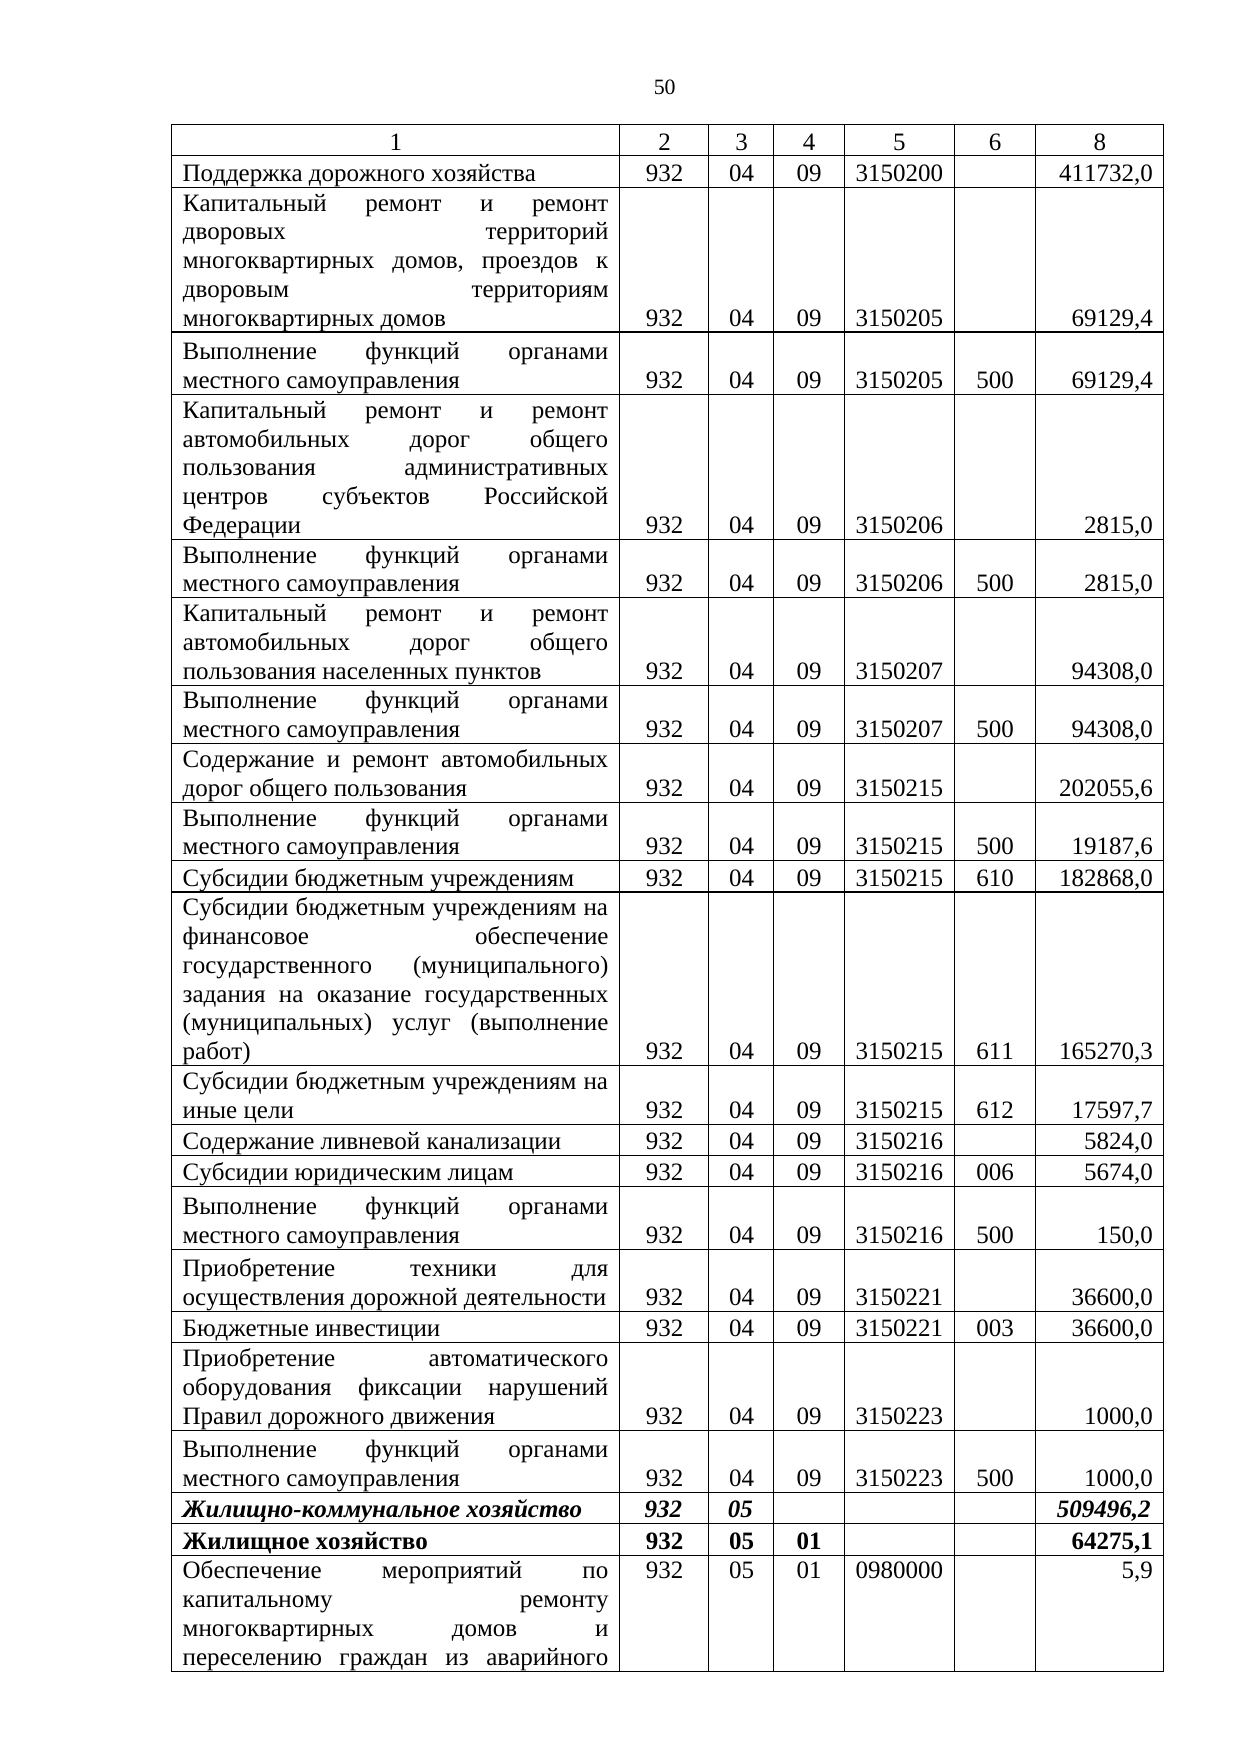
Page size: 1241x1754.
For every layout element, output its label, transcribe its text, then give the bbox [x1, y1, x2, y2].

table_cell [1164, 1523, 1213, 1554]
table_cell 69129,4 [1036, 333, 1163, 394]
table_cell 04 [709, 598, 773, 684]
table_cell Субсидии бюджетным учреждениям на иные цели [172, 1066, 619, 1123]
table_cell [1164, 1311, 1213, 1342]
table_cell [1164, 1155, 1213, 1186]
table_cell 04 [709, 861, 773, 891]
table_cell 04 [709, 1250, 773, 1311]
table_cell [1164, 891, 1213, 1065]
table_header 3 [709, 125, 773, 155]
table_cell Капитальный ремонт и ремонт дворовых территорий многоквартирных домов, проездов к дворовым территориям многоквартирных домов [172, 188, 619, 331]
table_cell 09 [774, 395, 844, 539]
table_cell 932 [620, 1250, 708, 1311]
table_cell [1164, 331, 1213, 394]
table_cell 04 [709, 395, 773, 539]
table_cell 932 [620, 1125, 708, 1155]
table_cell [1164, 394, 1213, 539]
table_cell 01 [774, 1556, 844, 1671]
table_cell Капитальный ремонт и ремонт автомобильных дорог общего пользования административных центров субъектов Российской Федерации [172, 395, 619, 539]
table_cell [955, 156, 1035, 187]
table_cell 611 [955, 893, 1035, 1065]
table_cell [1164, 597, 1213, 684]
table_cell 182868,0 [1036, 861, 1163, 891]
table_cell 3150216 [845, 1156, 954, 1186]
table_cell [1164, 1555, 1213, 1671]
table_cell 04 [709, 686, 773, 743]
table_cell 610 [955, 861, 1035, 891]
table_cell 09 [774, 1187, 844, 1248]
table_cell Обеспечение мероприятий по капитальному ремонту многоквартирных домов и переселению граждан из аварийного [172, 1556, 619, 1671]
table_cell 3150223 [845, 1343, 954, 1429]
table_cell Выполнение функций органами местного самоуправления [172, 1431, 619, 1492]
table_cell 09 [774, 1431, 844, 1492]
table_cell 94308,0 [1036, 686, 1163, 743]
table_header 2 [620, 125, 708, 155]
table_cell 2815,0 [1036, 395, 1163, 539]
table_cell 69129,4 [1036, 188, 1163, 331]
table_cell 09 [774, 188, 844, 331]
table_cell 932 [620, 1556, 708, 1671]
table_cell 09 [774, 893, 844, 1065]
table_cell 3150216 [845, 1125, 954, 1155]
table_cell 09 [774, 1125, 844, 1155]
table_cell Поддержка дорожного хозяйства [172, 156, 619, 187]
table_cell 932 [620, 861, 708, 891]
table_cell 94308,0 [1036, 598, 1163, 684]
table_cell 932 [620, 1312, 708, 1342]
table_cell 04 [709, 1343, 773, 1429]
table_cell Выполнение функций органами местного самоуправления [172, 540, 619, 597]
table_cell [955, 744, 1035, 802]
table_cell 612 [955, 1066, 1035, 1123]
table_cell 3150207 [845, 598, 954, 684]
table_cell [1164, 1342, 1213, 1429]
table_header 6 [955, 125, 1035, 155]
table_cell 09 [774, 744, 844, 802]
table_cell 932 [620, 1493, 708, 1523]
table_cell 932 [620, 1431, 708, 1492]
table_cell 3150216 [845, 1187, 954, 1248]
table_cell 04 [709, 188, 773, 331]
table_cell Выполнение функций органами местного самоуправления [172, 803, 619, 860]
table_cell 09 [774, 156, 844, 187]
table_cell 932 [620, 156, 708, 187]
table_cell 04 [709, 333, 773, 394]
table_cell 36600,0 [1036, 1250, 1163, 1311]
table_header 4 [774, 125, 844, 155]
table_cell 3150205 [845, 333, 954, 394]
table_cell Жилищное хозяйство [172, 1524, 619, 1554]
table_cell Выполнение функций органами местного самоуправления [172, 333, 619, 394]
table_cell 932 [620, 893, 708, 1065]
table_cell 932 [620, 1524, 708, 1554]
table_cell 04 [709, 1066, 773, 1123]
table_cell 932 [620, 1066, 708, 1123]
table_cell 500 [955, 540, 1035, 597]
table_cell 3150215 [845, 744, 954, 802]
table_cell 003 [955, 1312, 1035, 1342]
table_cell Бюджетные инвестиции [172, 1312, 619, 1342]
table_cell 04 [709, 1187, 773, 1248]
table_cell 932 [620, 395, 708, 539]
table_cell 3150221 [845, 1250, 954, 1311]
table_cell 509496,2 [1036, 1493, 1163, 1523]
table_cell Приобретение автоматического оборудования фиксации нарушений Правил дорожного движения [172, 1343, 619, 1429]
table_cell 932 [620, 744, 708, 802]
table_cell [955, 1343, 1035, 1429]
table_cell 006 [955, 1156, 1035, 1186]
table_cell [1164, 1492, 1213, 1523]
table_cell [955, 598, 1035, 684]
table_cell 5674,0 [1036, 1156, 1163, 1186]
table_cell 04 [709, 803, 773, 860]
table_cell [845, 1524, 954, 1554]
table_cell Капитальный ремонт и ремонт автомобильных дорог общего пользования населенных пунктов [172, 598, 619, 684]
table_cell 04 [709, 744, 773, 802]
table_cell 500 [955, 1187, 1035, 1248]
table_cell 09 [774, 686, 844, 743]
table_cell 04 [709, 893, 773, 1065]
table_cell 500 [955, 333, 1035, 394]
table_cell 3150223 [845, 1431, 954, 1492]
table_cell Содержание и ремонт автомобильных дорог общего пользования [172, 744, 619, 802]
table_cell 04 [709, 1125, 773, 1155]
table_cell [1164, 1124, 1213, 1155]
table_cell 3150215 [845, 1066, 954, 1123]
table_cell 01 [774, 1524, 844, 1554]
table_cell 932 [620, 540, 708, 597]
table_header 1 [172, 125, 619, 155]
table_cell [774, 1493, 844, 1523]
table_cell 1000,0 [1036, 1431, 1163, 1492]
table_cell 04 [709, 1312, 773, 1342]
table_cell [1164, 685, 1213, 743]
table_cell [1164, 1065, 1213, 1123]
table_cell 202055,6 [1036, 744, 1163, 802]
table_cell [1164, 539, 1213, 597]
table_cell [1164, 1249, 1213, 1311]
table_cell 09 [774, 598, 844, 684]
table_cell [1164, 187, 1213, 331]
table_cell 09 [774, 1066, 844, 1123]
table_cell [1164, 860, 1213, 891]
table_cell 500 [955, 686, 1035, 743]
table_cell Субсидии юридическим лицам [172, 1156, 619, 1186]
table_cell [955, 188, 1035, 331]
table_cell 3150215 [845, 861, 954, 891]
table_cell 3150207 [845, 686, 954, 743]
table_cell 09 [774, 1156, 844, 1186]
table_cell 3150221 [845, 1312, 954, 1342]
table_cell 932 [620, 1156, 708, 1186]
table_cell 932 [620, 1343, 708, 1429]
table_cell 09 [774, 1343, 844, 1429]
table_cell 05 [709, 1556, 773, 1671]
table_cell 2815,0 [1036, 540, 1163, 597]
table_cell 932 [620, 803, 708, 860]
table_cell 09 [774, 540, 844, 597]
table_cell 1000,0 [1036, 1343, 1163, 1429]
table_cell 64275,1 [1036, 1524, 1163, 1554]
table_cell Субсидии бюджетным учреждениям [172, 861, 619, 891]
table_cell 3150205 [845, 188, 954, 331]
table_cell Приобретение техники для осуществления дорожной деятельности [172, 1250, 619, 1311]
table_cell 09 [774, 861, 844, 891]
table_cell [955, 1250, 1035, 1311]
table_cell 05 [709, 1524, 773, 1554]
table_cell 932 [620, 188, 708, 331]
table_cell 165270,3 [1036, 893, 1163, 1065]
table_header [1164, 124, 1213, 155]
table_cell [955, 1125, 1035, 1155]
table_cell [955, 1556, 1035, 1671]
table_cell 19187,6 [1036, 803, 1163, 860]
table_cell 932 [620, 333, 708, 394]
table_cell 500 [955, 1431, 1035, 1492]
table_cell 04 [709, 1431, 773, 1492]
table_cell Выполнение функций органами местного самоуправления [172, 686, 619, 743]
table_cell 932 [620, 598, 708, 684]
table_cell 500 [955, 803, 1035, 860]
table_cell 09 [774, 1312, 844, 1342]
table_cell 5824,0 [1036, 1125, 1163, 1155]
table_cell [955, 1493, 1035, 1523]
table_cell Субсидии бюджетным учреждениям на финансовое обеспечение государственного (муниципального) задания на оказание государственных (муниципальных) услуг (выполнение работ) [172, 893, 619, 1065]
table_cell 0980000 [845, 1556, 954, 1671]
table_cell 3150215 [845, 893, 954, 1065]
table_cell 3150200 [845, 156, 954, 187]
table_cell [955, 395, 1035, 539]
table_cell 411732,0 [1036, 156, 1163, 187]
table_cell [1164, 802, 1213, 860]
table_cell Выполнение функций органами местного самоуправления [172, 1187, 619, 1248]
table_cell 932 [620, 686, 708, 743]
table_cell 04 [709, 1156, 773, 1186]
table_cell 3150215 [845, 803, 954, 860]
table_cell [955, 1524, 1035, 1554]
table_cell 09 [774, 1250, 844, 1311]
table_cell [1164, 1430, 1213, 1492]
table_cell Содержание ливневой канализации [172, 1125, 619, 1155]
table_cell 3150206 [845, 395, 954, 539]
table_cell 150,0 [1036, 1187, 1163, 1248]
table_cell 5,9 [1036, 1556, 1163, 1671]
table_cell [1164, 155, 1213, 187]
table_cell 09 [774, 803, 844, 860]
table_cell 36600,0 [1036, 1312, 1163, 1342]
table_header 8 [1036, 125, 1163, 155]
table_cell 3150206 [845, 540, 954, 597]
table_cell [1164, 743, 1213, 802]
table_cell 05 [709, 1493, 773, 1523]
table_cell 04 [709, 540, 773, 597]
table_cell 04 [709, 156, 773, 187]
table_cell [845, 1493, 954, 1523]
table_cell [1164, 1186, 1213, 1248]
table_cell 17597,7 [1036, 1066, 1163, 1123]
table_cell 09 [774, 333, 844, 394]
table_cell 932 [620, 1187, 708, 1248]
table_header 5 [845, 125, 954, 155]
table_cell Жилищно-коммунальное хозяйство [172, 1493, 619, 1523]
